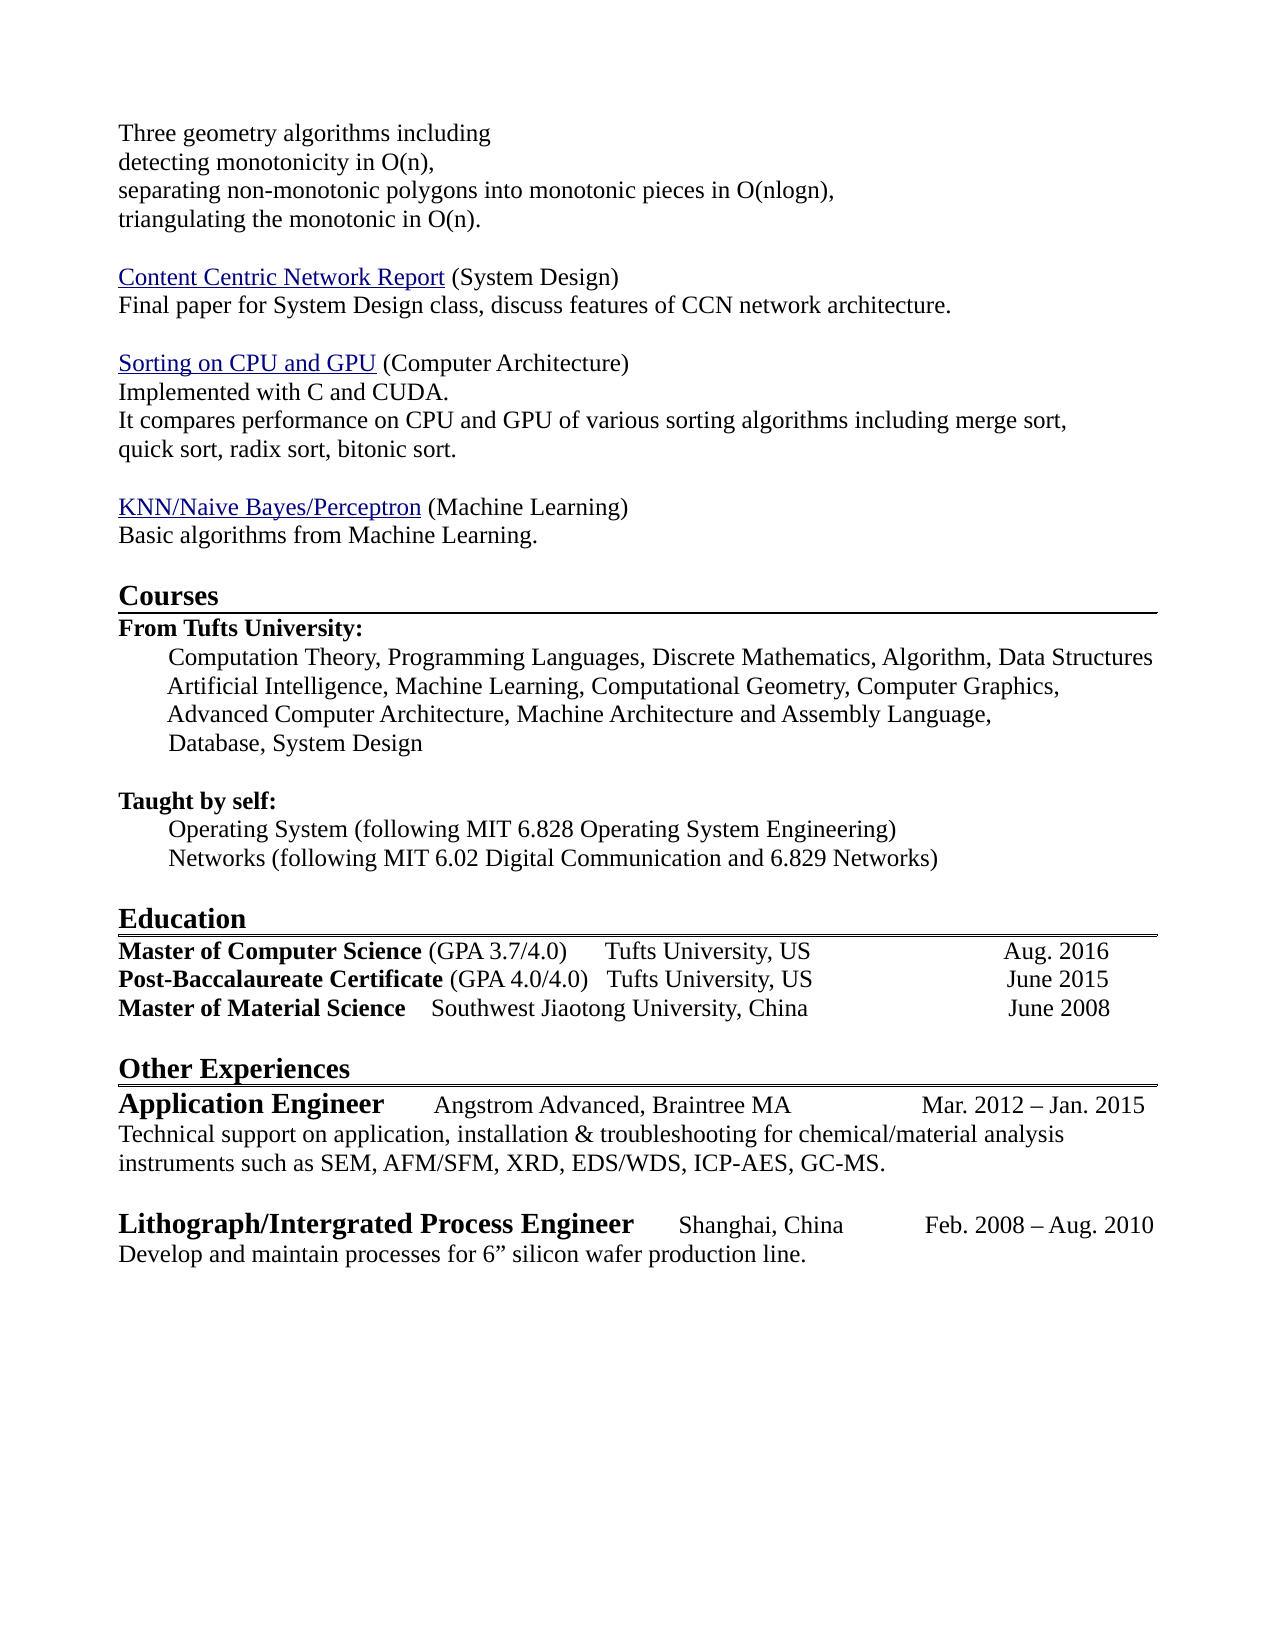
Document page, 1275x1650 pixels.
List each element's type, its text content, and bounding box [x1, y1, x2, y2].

text Master of Material Science Southwest Jiaotong University, China June 2008 [118, 993, 1157, 1022]
text Other Experiences [118, 1051, 1157, 1084]
text Lithograph/Intergrated Process Engineer Shanghai, China Feb. 2008 – Aug. 2010 [118, 1206, 1157, 1239]
text Master of Computer Science (GPA 3.7/4.0) Tufts University, US Aug. 2016 [118, 937, 1157, 964]
text Content Centric Network Report (System Design) [118, 262, 1157, 291]
text From Tufts University: [118, 614, 1157, 642]
text Education [118, 901, 1157, 934]
text Operating System (following MIT 6.828 Operating System Engineering) [118, 814, 1157, 843]
text Artificial Intelligence, Machine Learning, Computational Geometry, Computer Graphics, [118, 671, 1157, 699]
text Courses [118, 578, 1157, 612]
text Networks (following MIT 6.02 Digital Communication and 6.829 Networks) [118, 843, 1157, 872]
text KNN/Naive Bayes/Perceptron (Machine Learning) [118, 492, 1157, 521]
text Sorting on CPU and GPU (Computer Architecture) [118, 348, 1157, 377]
text triangulating the monotonic in O(n). [118, 204, 1157, 233]
text Taught by self: [118, 786, 1157, 814]
text Database, System Design [118, 728, 1157, 757]
text detecting monotonicity in O(n), [118, 147, 1157, 176]
text Application Engineer Angstrom Advanced, Braintree MA Mar. 2012 – Jan. 2015 [118, 1087, 1157, 1119]
text Post-Baccalaureate Certificate (GPA 4.0/4.0) Tufts University, US June 2015 [118, 964, 1157, 993]
text separating non-monotonic polygons into monotonic pieces in O(nlogn), [118, 176, 1157, 204]
text Advanced Computer Architecture, Machine Architecture and Assembly Language, [118, 699, 1157, 728]
text Three geometry algorithms including [118, 118, 1157, 147]
text Final paper for System Design class, discuss features of CCN network architecture. [118, 291, 1157, 319]
text Develop and maintain processes for 6” silicon wafer production line. [118, 1239, 1157, 1268]
text Basic algorithms from Machine Learning. [118, 521, 1157, 549]
text quick sort, radix sort, bitonic sort. [118, 434, 1157, 463]
text It compares performance on CPU and GPU of various sorting algorithms including merge sort, [118, 406, 1157, 434]
text Technical support on application, installation & troubleshooting for chemical/material analysis instruments such as SEM, AFM/SFM, XRD, EDS/WDS, ICP-AES, GC-MS. [118, 1119, 1157, 1177]
text Computation Theory, Programming Languages, Discrete Mathematics, Algorithm, Data Structures [118, 642, 1157, 671]
text Implemented with C and CUDA. [118, 377, 1157, 406]
